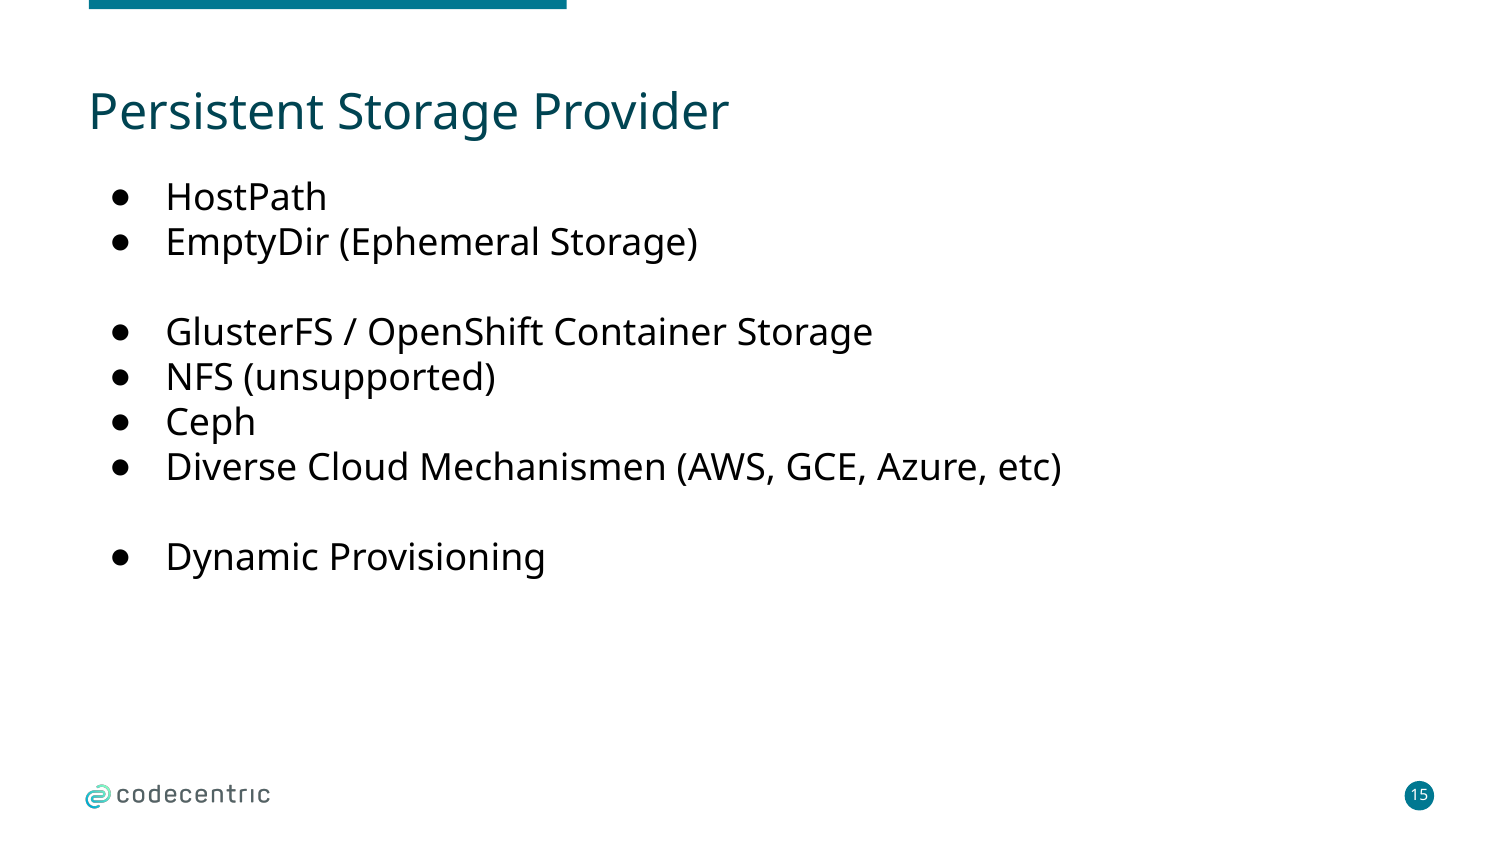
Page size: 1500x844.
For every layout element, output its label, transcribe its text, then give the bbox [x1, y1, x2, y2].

picture [65, 763, 289, 828]
list HostPath EmptyDir (Ephemeral Storage) GlusterFS / OpenShift Container Storage NFS (unsupported) Ceph Diverse Cloud Mechanismen (AWS, GCE, Azure, etc) Dynamic Provisioning [90, 173, 1399, 717]
slide_number [1396, 783, 1443, 808]
title Persistent Storage Provider [88, 86, 1397, 152]
